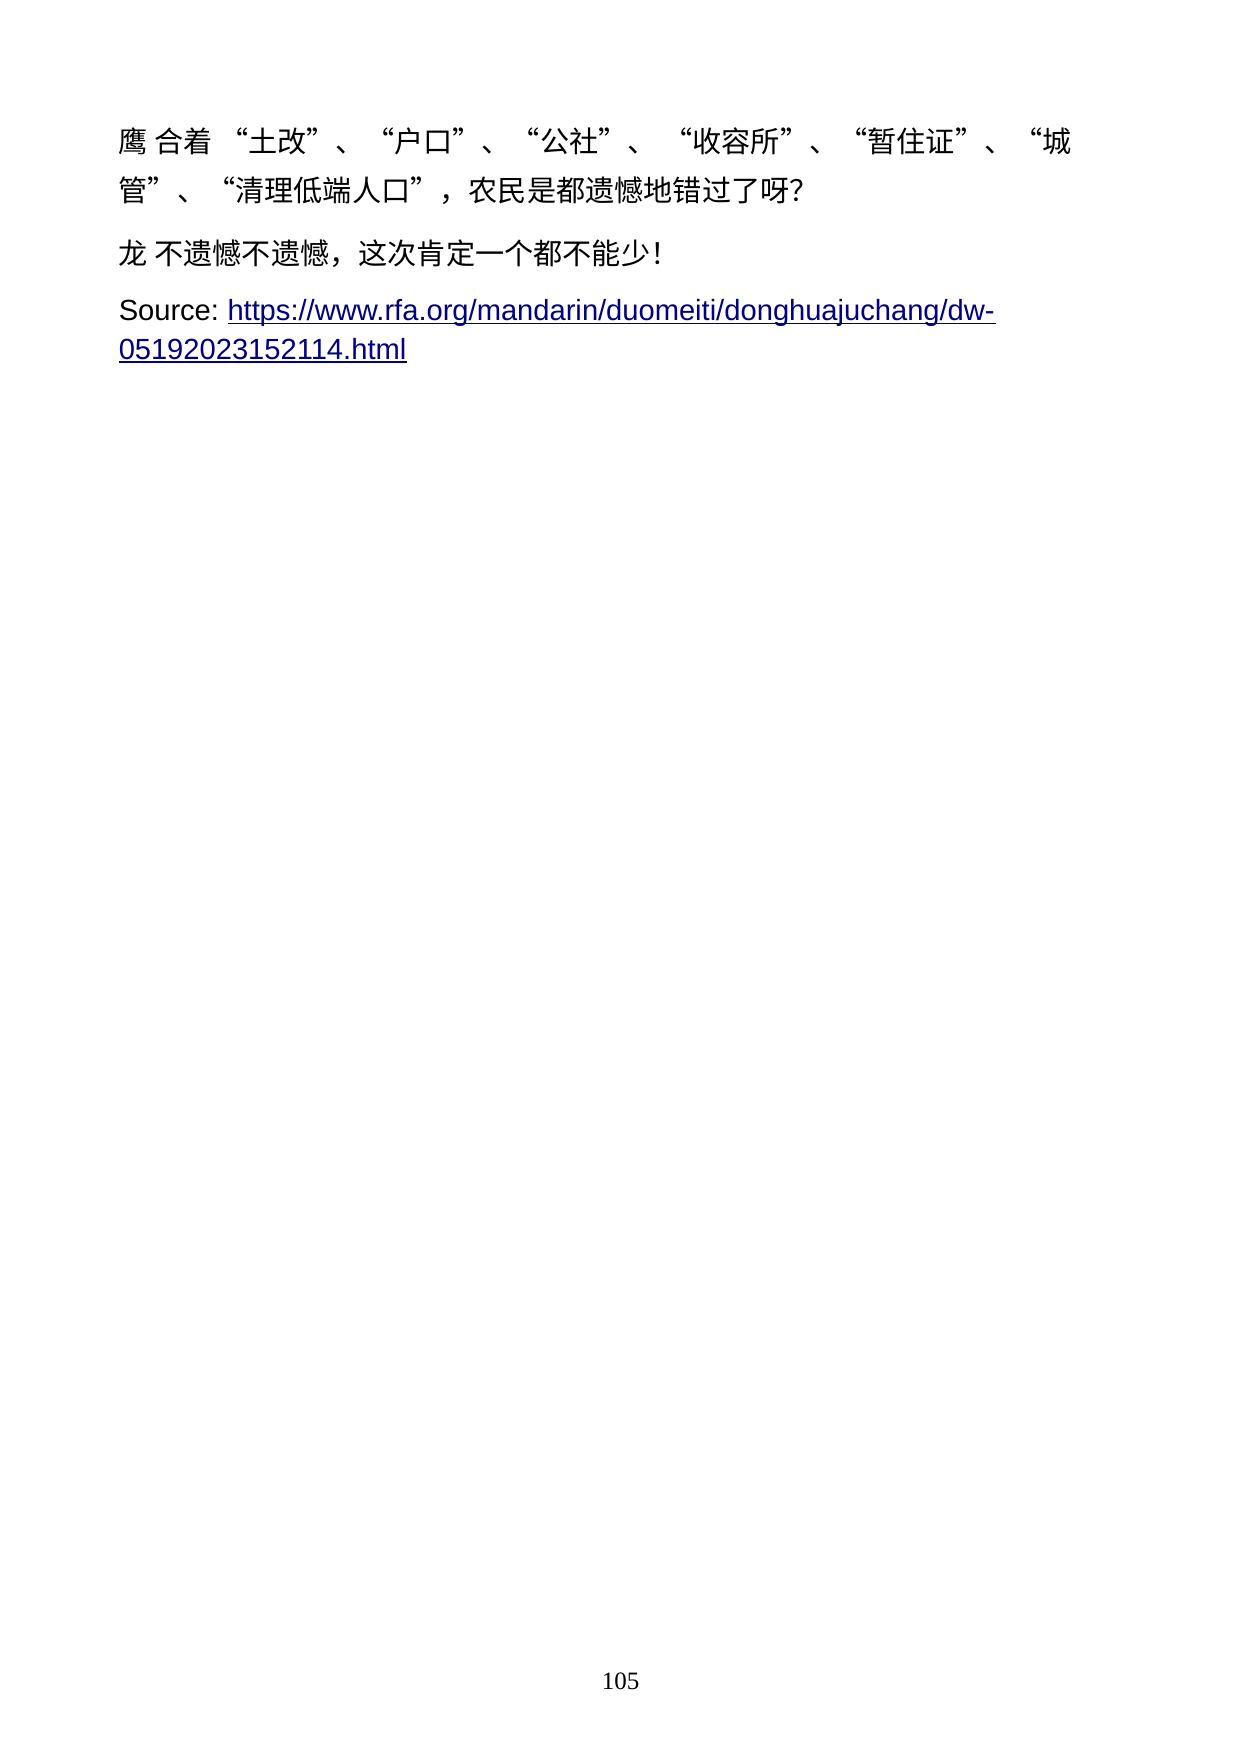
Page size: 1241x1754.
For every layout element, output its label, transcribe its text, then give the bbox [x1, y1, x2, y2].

text 鹰 合着 “土改”、“户口”、“公社”、 “收容所”、“暂住证”、“城管”、“清理低端人口”，农民是都遗憾地错过了呀？ [118, 118, 1122, 209]
text 龙 不遗憾不遗憾，这次肯定一个都不能少！ [118, 230, 1122, 272]
text Source: https://www.rfa.org/mandarin/duomeiti/donghuajuchang/dw-05192023152114.html [118, 293, 1122, 365]
